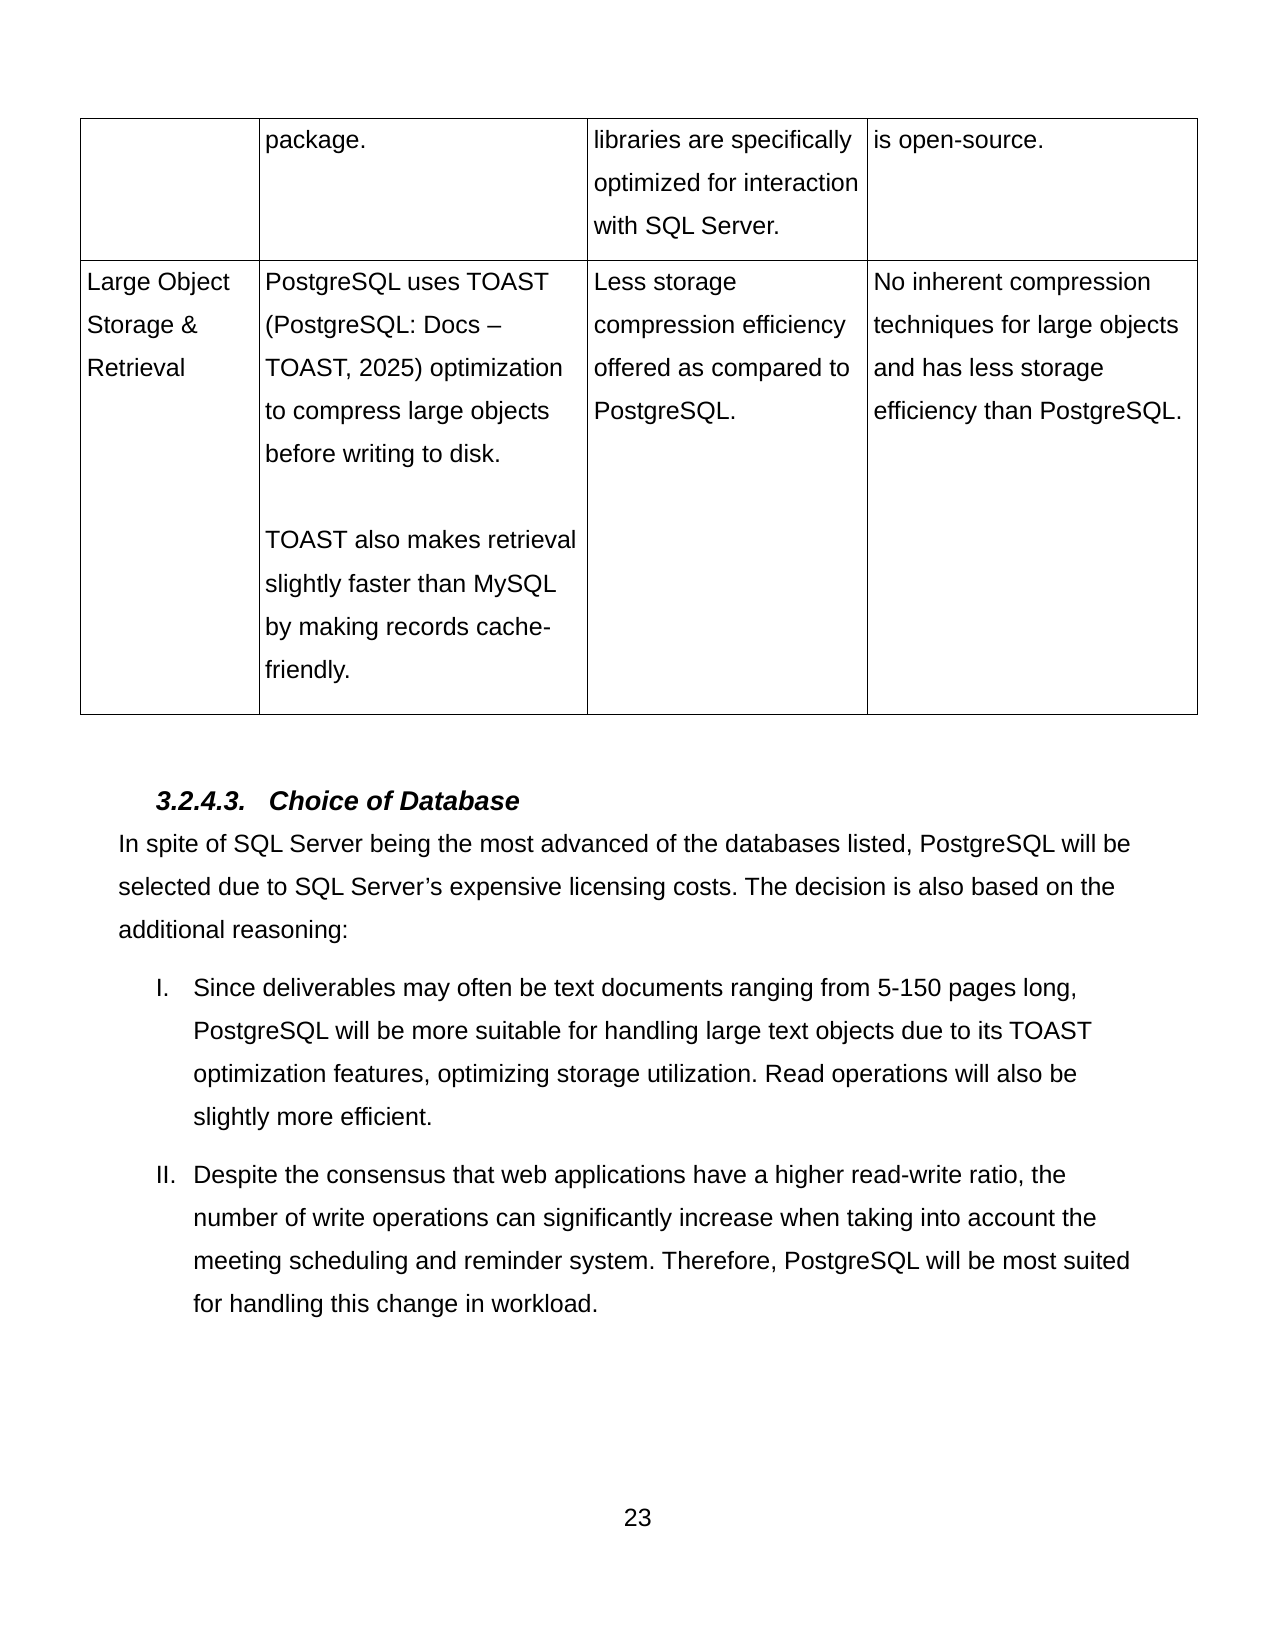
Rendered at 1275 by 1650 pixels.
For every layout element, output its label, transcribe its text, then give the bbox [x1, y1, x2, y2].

table_cell No inherent compression techniques for large objects and has less storage efficiency than PostgreSQL. [868, 261, 1197, 713]
table_cell PostgreSQL uses TOAST (PostgreSQL: Docs – TOAST, 2025) optimization to compress large objects before writing to disk. TOAST also makes retrieval slightly faster than MySQL by making records cache-friendly. [260, 261, 587, 713]
table_cell Large Object Storage & Retrieval [81, 261, 259, 713]
subtitle Choice of Database [156, 785, 1157, 816]
list Since deliverables may often be text documents ranging from 5-150 pages long, PostgreSQL will be more suitable for handling large text objects due to its TOAST optimization features, optimizing storage utilization. Read operations will also be slightly more efficient. [156, 972, 1157, 1131]
table_cell Less storage compression efficiency offered as compared to PostgreSQL. [588, 261, 867, 713]
table_cell is open-source. [868, 119, 1197, 260]
table_cell package. [260, 119, 587, 260]
text In spite of SQL Server being the most advanced of the databases listed, PostgreSQL will be selected due to SQL Server’s expensive licensing costs. The decision is also based on the additional reasoning: [118, 828, 1157, 943]
list Despite the consensus that web applications have a higher read-write ratio, the number of write operations can significantly increase when taking into account the meeting scheduling and reminder system. Therefore, PostgreSQL will be most suited for handling this change in workload. [156, 1159, 1157, 1318]
table_cell libraries are specifically optimized for interaction with SQL Server. [588, 119, 867, 260]
table_cell [81, 119, 259, 260]
